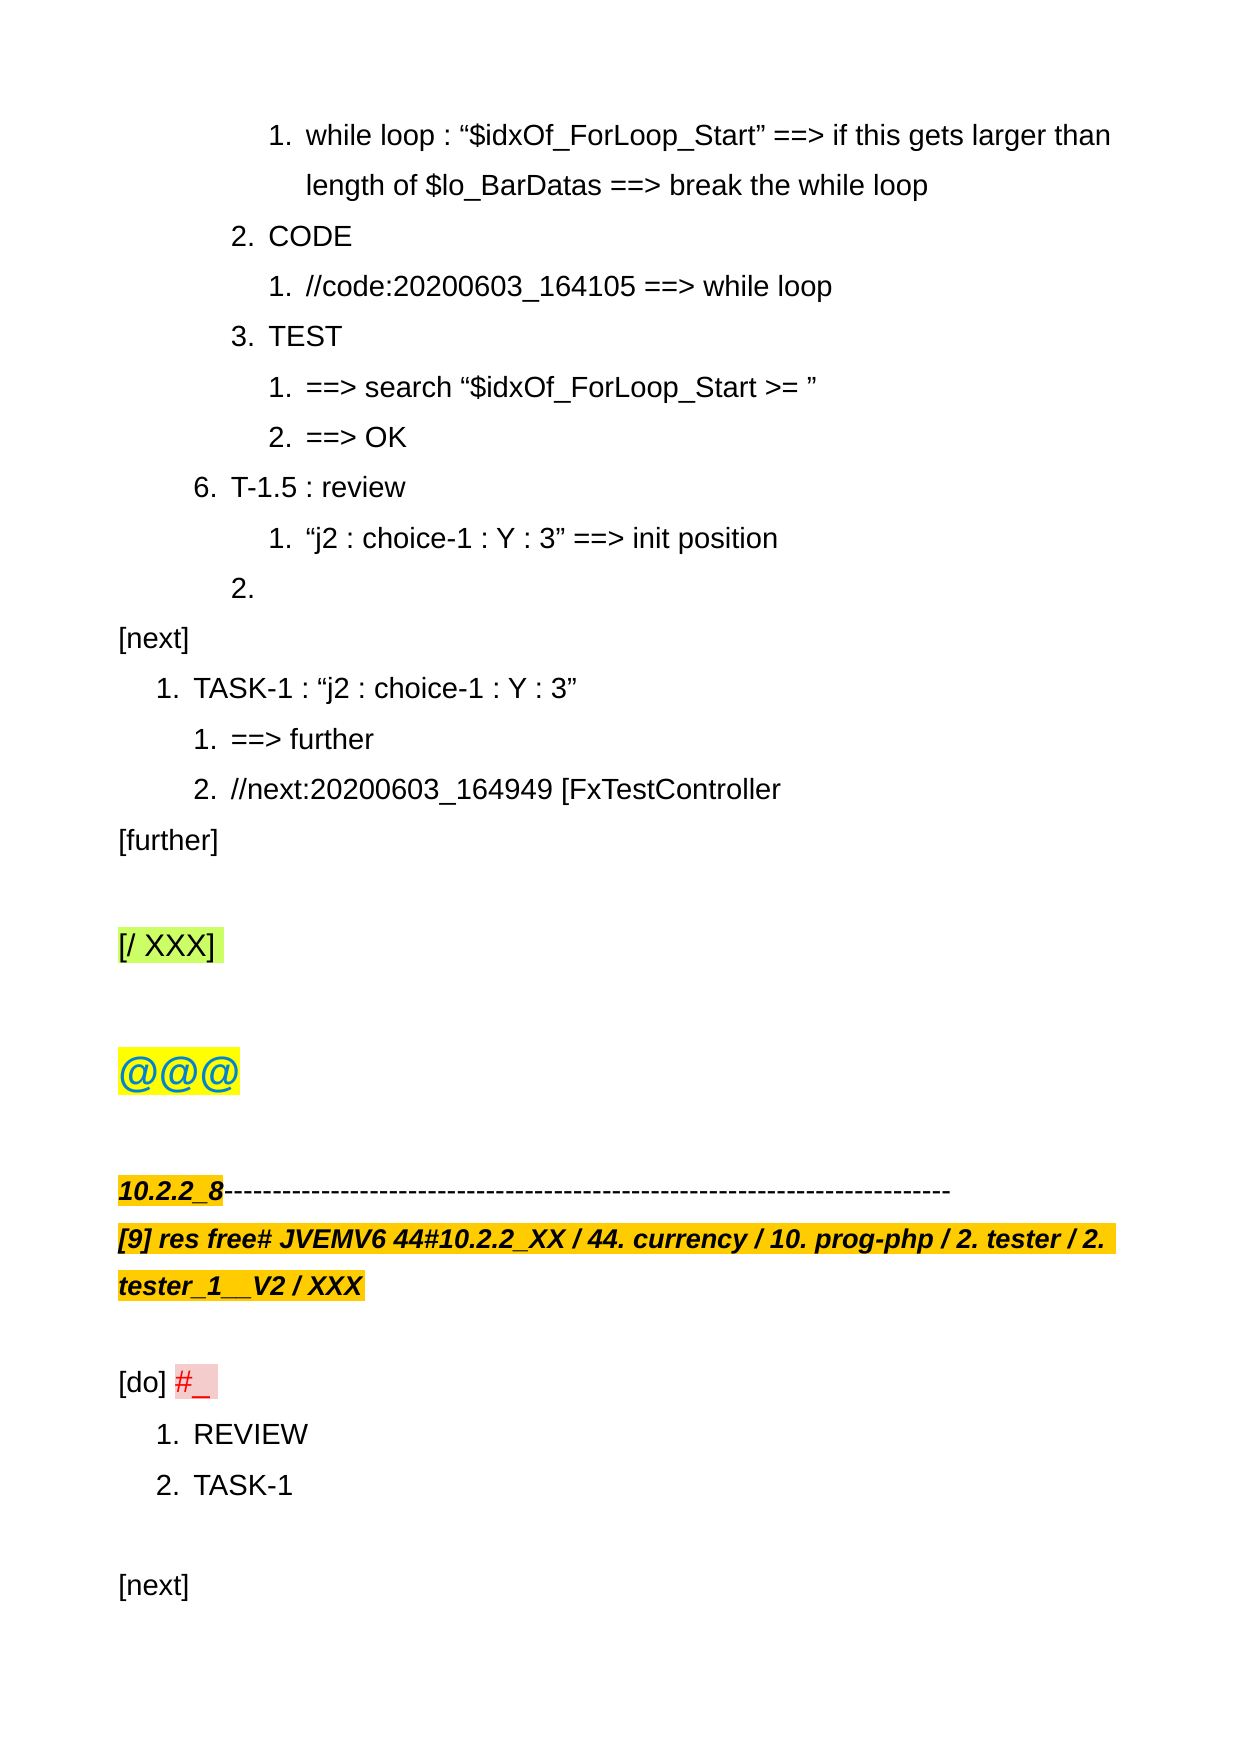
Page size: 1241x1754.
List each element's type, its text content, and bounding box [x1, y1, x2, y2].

list TASK-1 : “j2 : choice-1 : Y : 3” [156, 672, 1122, 705]
list ==> search “$idxOf_ForLoop_Start >= ” [268, 370, 1122, 403]
text @@@ [118, 1047, 1122, 1095]
list TASK-1 [156, 1468, 1122, 1501]
list while loop : “$idxOf_ForLoop_Start” ==> if this gets larger than length of $lo_BarDatas ==> break the while loop [268, 118, 1122, 202]
list T-1.5 : review [193, 470, 1122, 504]
list REVIEW [156, 1417, 1122, 1451]
list TEST [231, 319, 1122, 353]
text [/ XXX] [118, 873, 1122, 963]
list //code:20200603_164105 ==> while loop [268, 269, 1122, 303]
text [do] #_ [118, 1363, 1122, 1399]
text [next] [118, 1568, 1122, 1602]
text [9] res free# JVEMV6 44#10.2.2_XX / 44. currency / 10. prog-php / 2. tester / 2. tester_1__V2 / XXX [118, 1223, 1122, 1301]
text [further] [118, 822, 1122, 856]
text 10.2.2_8--------------------------------------------------------------------------- [118, 1173, 1122, 1206]
list //next:20200603_164949 [FxTestController [193, 772, 1122, 806]
list CODE [231, 219, 1122, 252]
list ==> OK [268, 420, 1122, 453]
list ==> further [193, 722, 1122, 755]
list “j2 : choice-1 : Y : 3” ==> init position [268, 521, 1122, 554]
text [next] [118, 621, 1122, 655]
